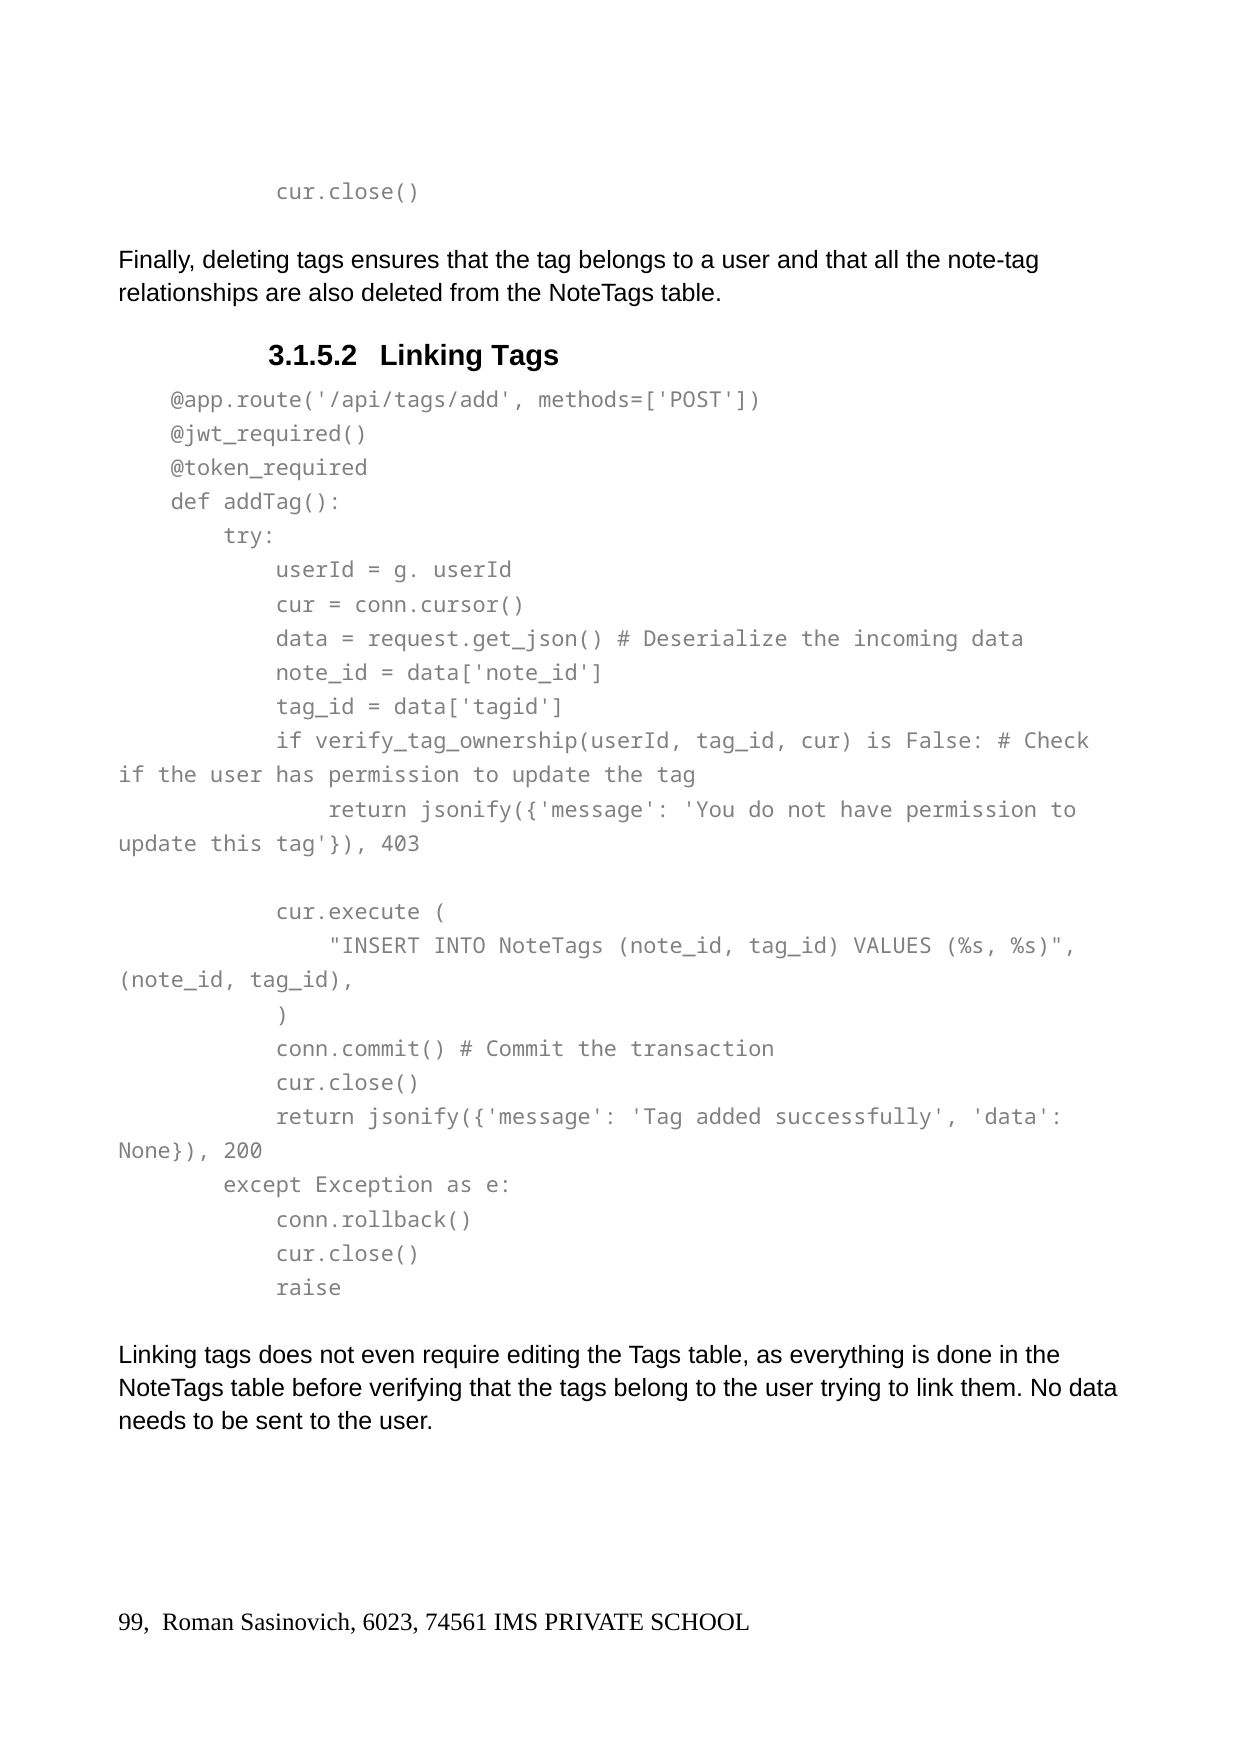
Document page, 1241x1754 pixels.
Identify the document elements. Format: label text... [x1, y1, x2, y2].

text return jsonify({'message': 'Tag added successfully', 'data': None}), 200 [118, 1101, 1122, 1165]
text conn.commit() # Commit the transaction [118, 1033, 1122, 1063]
text "INSERT INTO NoteTags (note_id, tag_id) VALUES (%s, %s)", (note_id, tag_id), [118, 930, 1122, 994]
text tag_id = data['tagid'] [118, 691, 1122, 721]
text if verify_tag_ownership(userId, tag_id, cur) is False: # Check if the user has permission to update the tag [118, 725, 1122, 789]
text cur.execute ( [118, 896, 1122, 926]
text @token_required [118, 452, 1122, 482]
text cur.close() [118, 1238, 1122, 1268]
text cur.close() [118, 1067, 1122, 1097]
text Linking tags does not even require editing the Tags table, as everything is done in the NoteTags table before verifying that the tags belong to the user trying to link them. No data needs to be sent to the user. [118, 1340, 1122, 1435]
subtitle Linking Tags [268, 338, 1122, 371]
text cur = conn.cursor() [118, 589, 1122, 618]
text return jsonify({'message': 'You do not have permission to update this tag'}), 403 [118, 794, 1122, 858]
text data = request.get_json() # Deserialize the incoming data [118, 623, 1122, 653]
text def addTag(): [118, 486, 1122, 516]
text cur.close() [118, 176, 1122, 206]
text except Exception as e: [118, 1169, 1122, 1199]
text note_id = data['note_id'] [118, 657, 1122, 687]
text @jwt_required() [118, 418, 1122, 448]
text try: [118, 520, 1122, 550]
text raise [118, 1272, 1122, 1302]
text userId = g. userId [118, 554, 1122, 584]
text ) [118, 999, 1122, 1028]
text conn.rollback() [118, 1204, 1122, 1233]
text Finally, deleting tags ensures that the tag belongs to a user and that all the note-tag relationships are also deleted from the NoteTags table. [118, 245, 1122, 306]
text @app.route('/api/tags/add', methods=['POST']) [118, 384, 1122, 413]
